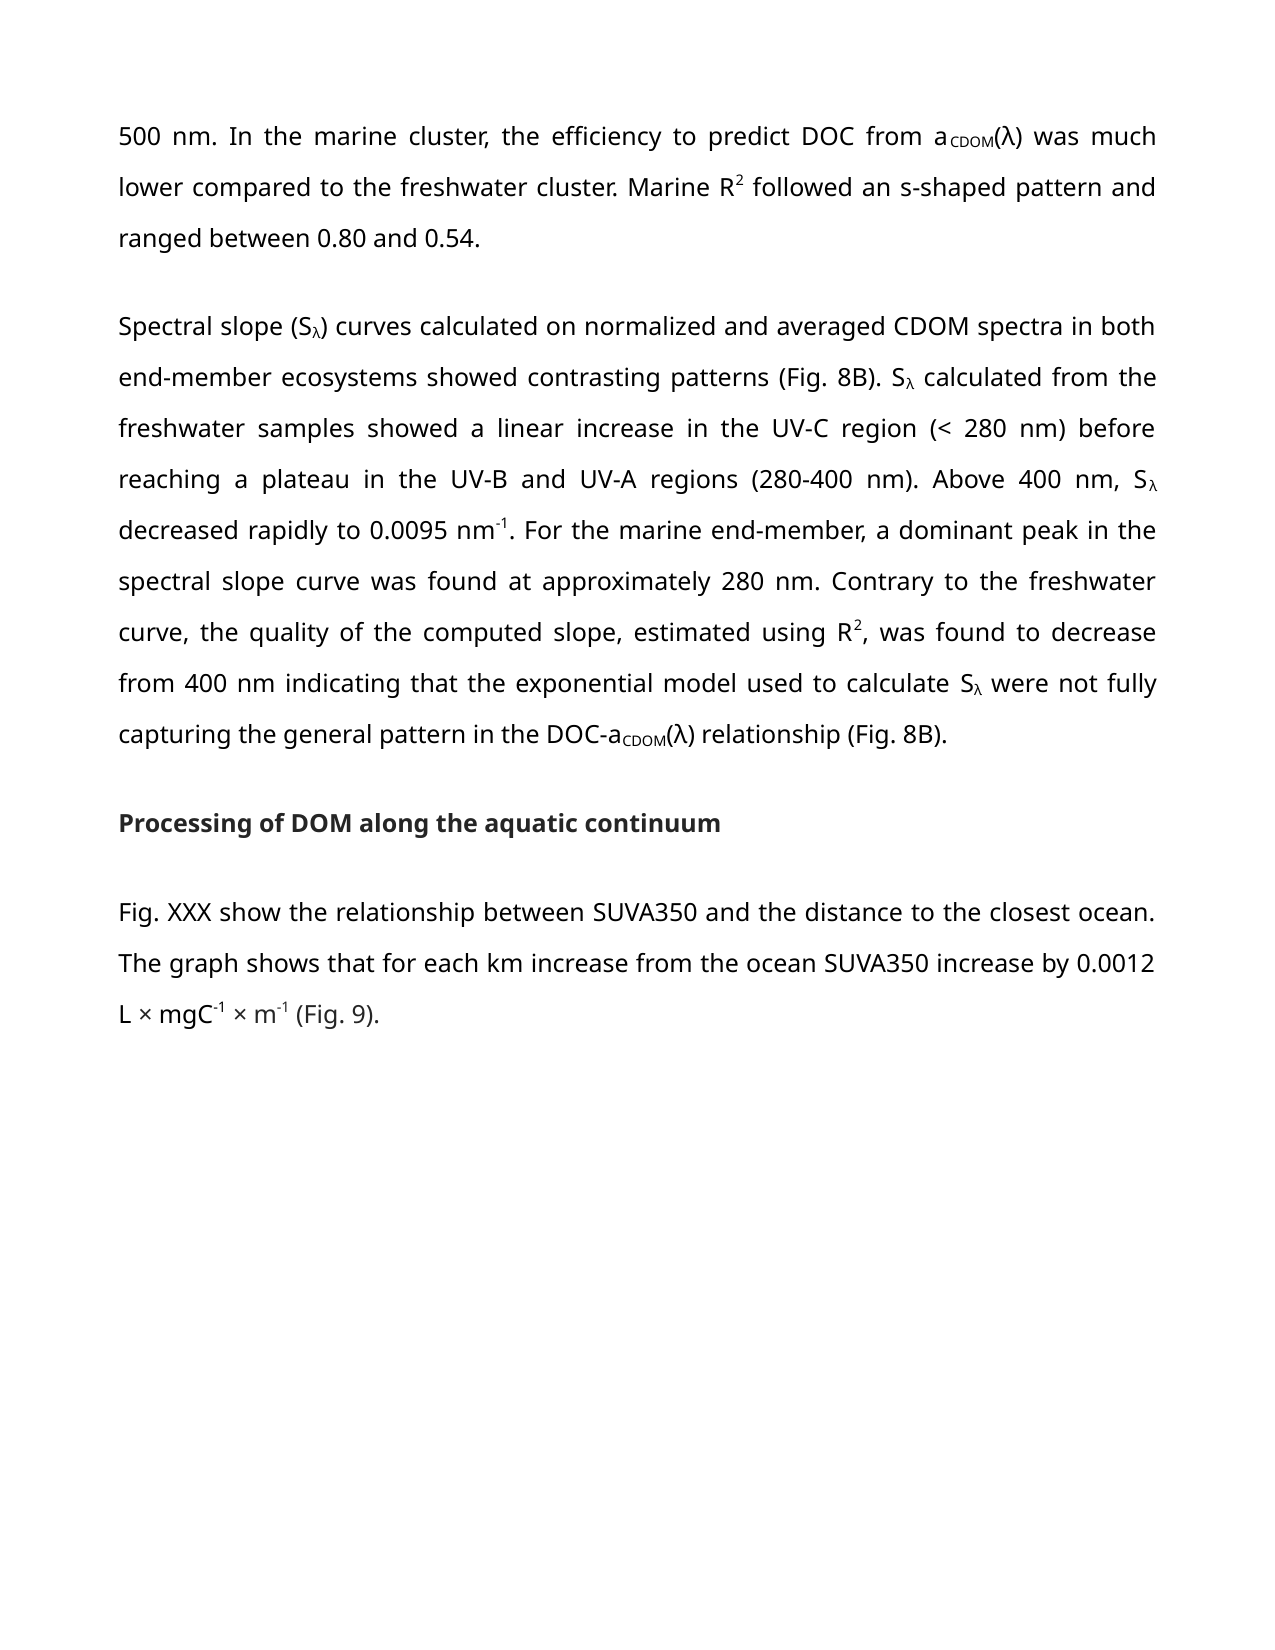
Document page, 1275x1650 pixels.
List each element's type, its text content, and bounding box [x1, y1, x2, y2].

text 500 nm. In the marine cluster, the efficiency to predict DOC from aCDOM(λ) was much lower compared to the freshwater cluster. Marine R2 followed an s-shaped pattern and ranged between 0.80 and 0.54. [118, 118, 1157, 254]
text Spectral slope (Sλ) curves calculated on normalized and averaged CDOM spectra in both end-member ecosystems showed contrasting patterns (Fig. 8B). Sλ calculated from the freshwater samples showed a linear increase in the UV-C region (< 280 nm) before reaching a plateau in the UV-B and UV-A regions (280-400 nm). Above 400 nm, Sλ decreased rapidly to 0.0095 nm-1. For the marine end-member, a dominant peak in the spectral slope curve was found at approximately 280 nm. Contrary to the freshwater curve, the quality of the computed slope, estimated using R2, was found to decrease from 400 nm indicating that the exponential model used to calculate Sλ were not fully capturing the general pattern in the DOC-aCDOM(λ) relationship (Fig. 8B). [118, 309, 1157, 751]
text Fig. XXX show the relationship between SUVA350 and the distance to the closest ocean. The graph shows that for each km increase from the ocean SUVA350 increase by 0.0012 L × mgC-1 × m-1 (Fig. 9). [118, 894, 1157, 1030]
text Processing of DOM along the aquatic continuum [118, 806, 1157, 840]
